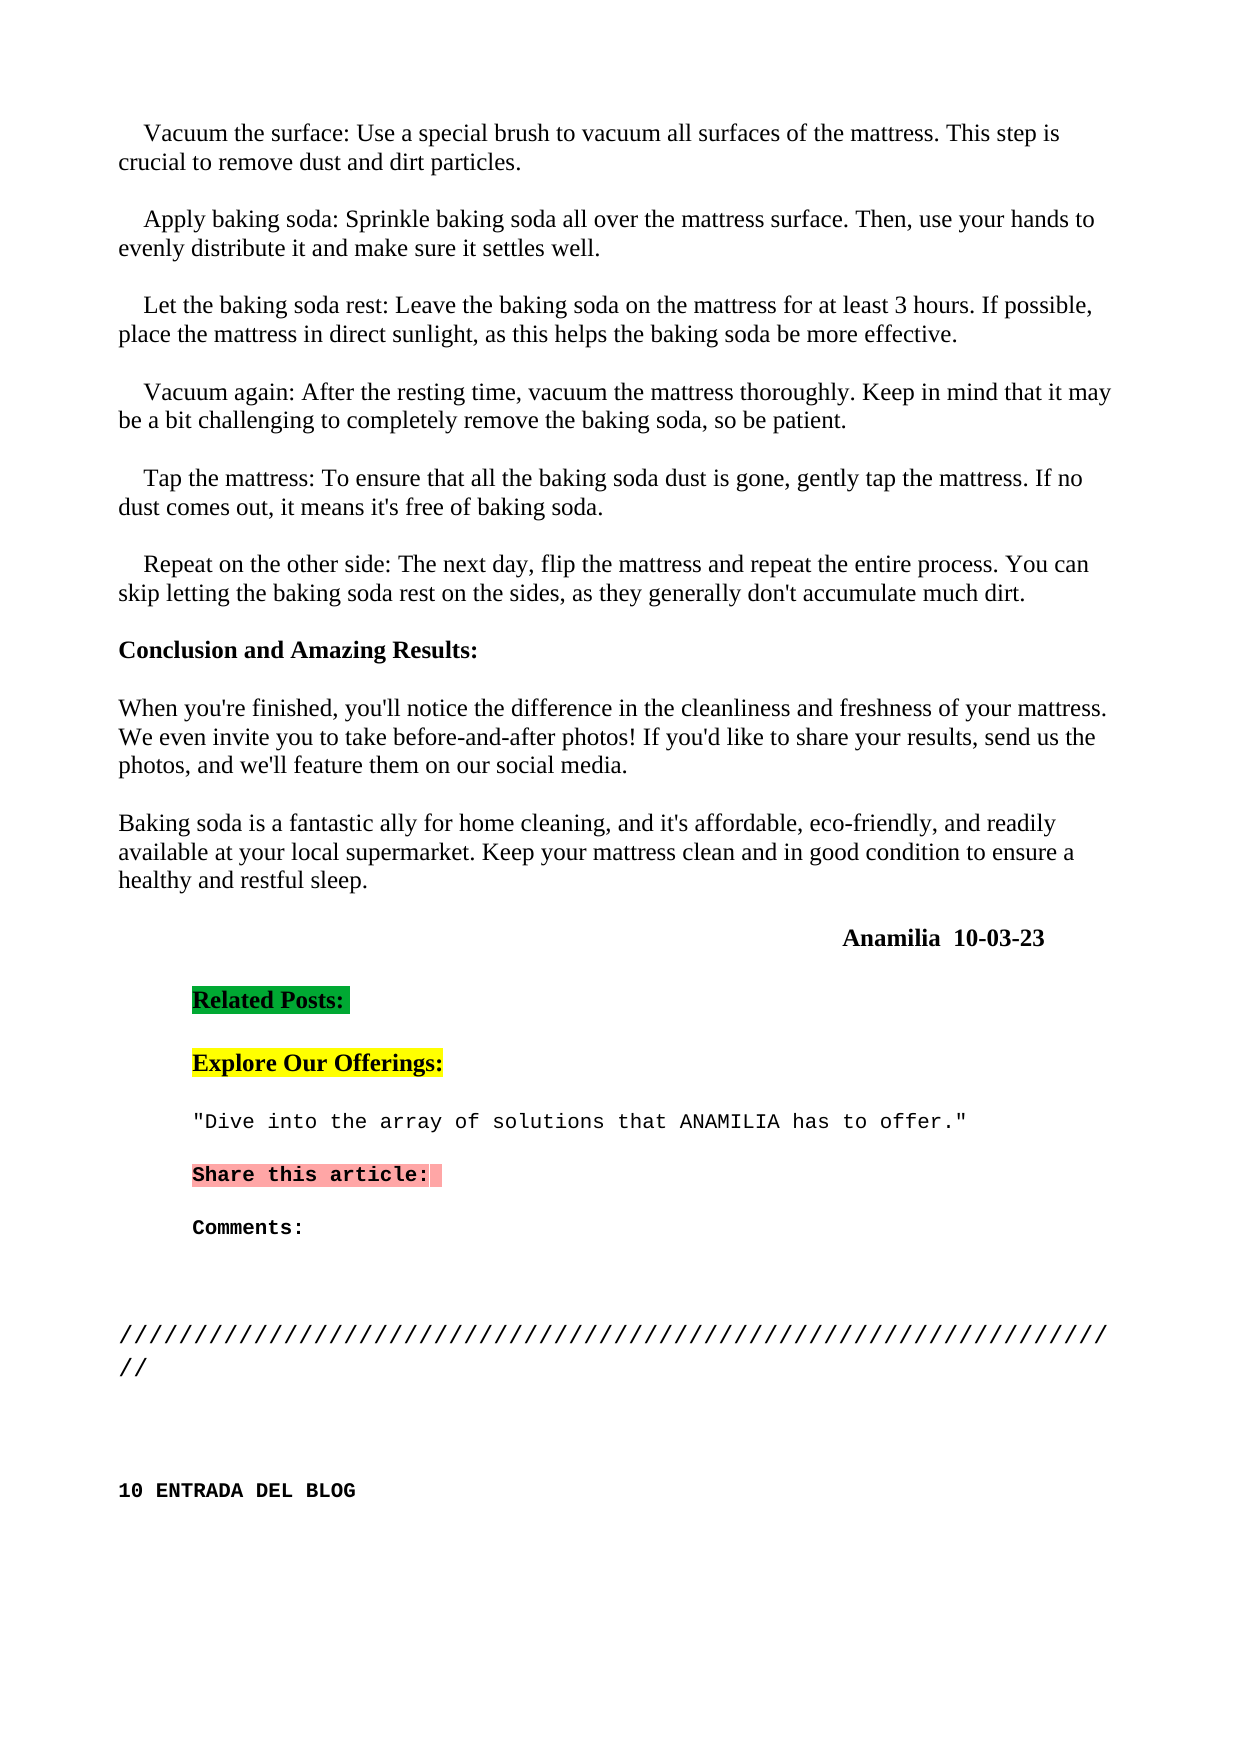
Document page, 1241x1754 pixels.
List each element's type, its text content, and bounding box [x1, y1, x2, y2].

list Comments: [162, 1217, 1122, 1241]
list Related Posts: [162, 986, 1122, 1014]
text Repeat on the other side: The next day, flip the mattress and repeat the entire process. You can skip letting the baking soda rest on the sides, as they generally don't accumulate much dirt. [118, 549, 1122, 607]
text Let the baking soda rest: Leave the baking soda on the mattress for at least 3 hours. If possible, place the mattress in direct sunlight, as this helps the baking soda be more effective. [118, 291, 1122, 348]
text Vacuum the surface: Use a special brush to vacuum all surfaces of the mattress. This step is crucial to remove dust and dirt particles. [118, 118, 1122, 176]
text Baking soda is a fantastic ally for home cleaning, and it's affordable, eco-friendly, and readily available at your local supermarket. Keep your mattress clean and in good condition to ensure a healthy and restful sleep. [118, 808, 1122, 894]
text //////////////////////////////////////////////////////////////////// [118, 1323, 1122, 1384]
list Anamilia 10-03-23 [162, 923, 1122, 952]
text Conclusion and Amazing Results: [118, 636, 1122, 664]
list Explore Our Offerings: [162, 1048, 1122, 1077]
text Apply baking soda: Sprinkle baking soda all over the mattress surface. Then, use your hands to evenly distribute it and make sure it settles well. [118, 204, 1122, 262]
list "Dive into the array of solutions that ANAMILIA has to offer." [162, 1111, 1122, 1134]
text Tap the mattress: To ensure that all the baking soda dust is gone, gently tap the mattress. If no dust comes out, it means it's free of baking soda. [118, 463, 1122, 521]
text Vacuum again: After the resting time, vacuum the mattress thoroughly. Keep in mind that it may be a bit challenging to completely remove the baking soda, so be patient. [118, 377, 1122, 434]
list Share this article: [162, 1164, 1122, 1187]
text When you're finished, you'll notice the difference in the cleanliness and freshness of your mattress. We even invite you to take before-and-after photos! If you'd like to share your results, send us the photos, and we'll feature them on our social media. [118, 693, 1122, 779]
text 10 ENTRADA DEL BLOG [118, 1480, 1122, 1503]
